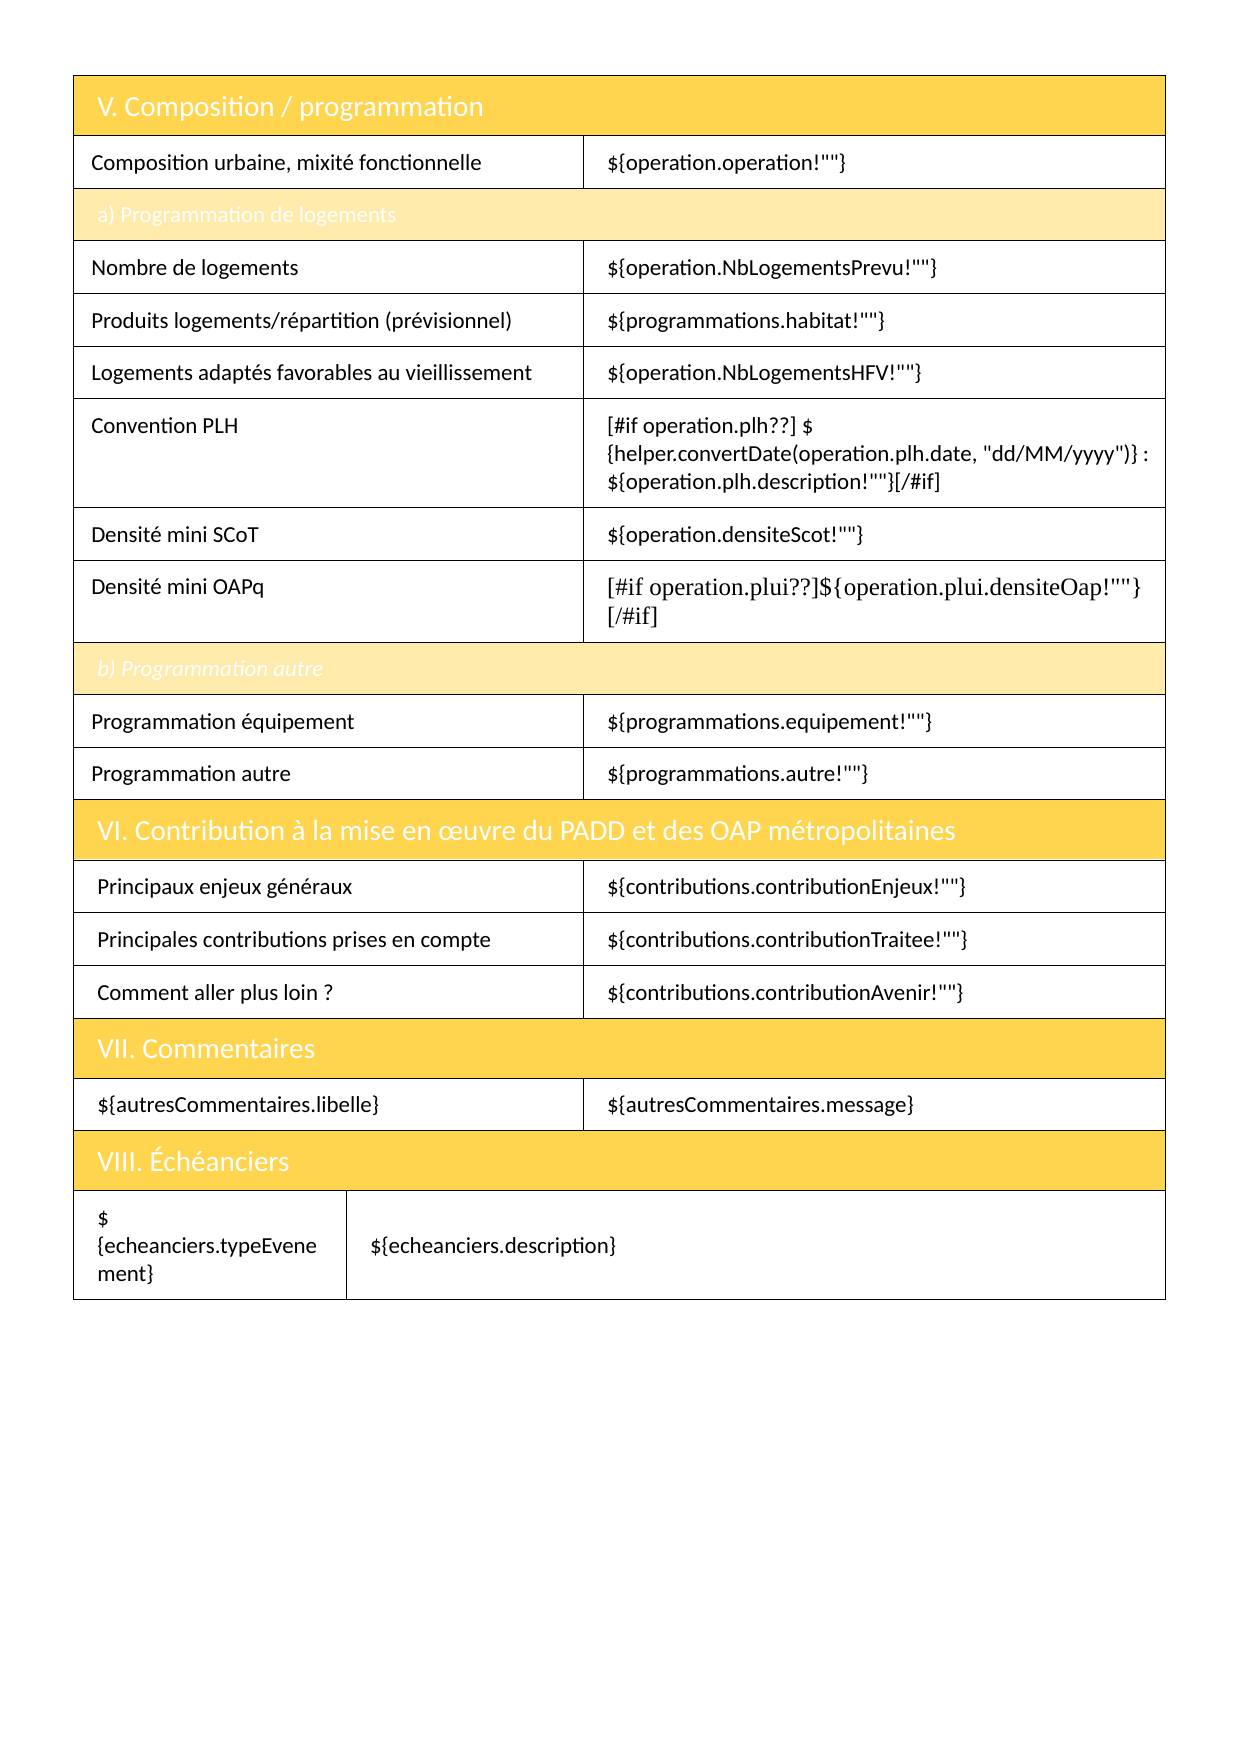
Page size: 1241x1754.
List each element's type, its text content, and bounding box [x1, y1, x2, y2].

table_cell ${programmations.autre!""} [584, 748, 1165, 799]
table_cell Programmation autre [74, 748, 583, 799]
table_cell ${echeanciers.description} [347, 1191, 1165, 1299]
table_cell ${operation.NbLogementsPrevu!""} [584, 241, 1165, 293]
table_cell ${programmations.equipement!""} [584, 695, 1165, 747]
table_cell Comment aller plus loin ? [74, 966, 583, 1017]
table_cell b) Programmation autre [74, 643, 1165, 694]
table_cell ${autresCommentaires.libelle} [74, 1079, 583, 1130]
table_cell Produits logements/répartition (prévisionnel) [74, 294, 583, 346]
table_cell ${contributions.contributionTraitee!""} [584, 913, 1165, 965]
table_cell ${operation.operation!""} [584, 136, 1165, 188]
table_cell ${operation.NbLogementsHFV!""} [584, 347, 1165, 398]
table_cell Programmation équipement [74, 695, 583, 747]
table_cell VII. Commentaires [74, 1019, 1165, 1078]
table_cell a) Programmation de logements [74, 189, 1165, 240]
table_cell V. Composition / programmation [74, 76, 1165, 135]
table_cell [#if operation.plh??] ${helper.convertDate(operation.plh.date, "dd/MM/yyyy")} : ${operation.plh.description!""}[/#if] [584, 399, 1165, 507]
table_cell [#if operation.plui??]${operation.plui.densiteOap!""}[/#if] [584, 561, 1165, 642]
table_cell ${contributions.contributionEnjeux!""} [584, 861, 1165, 912]
table_cell Densité mini SCoT [74, 508, 583, 559]
table_cell VIII. Échéanciers [74, 1131, 1165, 1190]
table_cell ${autresCommentaires.message} [584, 1079, 1165, 1130]
table_cell Nombre de logements [74, 241, 583, 293]
table_cell ${programmations.habitat!""} [584, 294, 1165, 346]
table_cell ${echeanciers.typeEvenement} [74, 1191, 346, 1299]
table_cell Densité mini OAPq [74, 561, 583, 642]
table_cell VI. Contribution à la mise en œuvre du PADD et des OAP métropolitaines [74, 800, 1165, 859]
table_cell Logements adaptés favorables au vieillissement [74, 347, 583, 398]
table_cell Principales contributions prises en compte [74, 913, 583, 965]
table_cell Principaux enjeux généraux [74, 861, 583, 912]
table_cell Convention PLH [74, 399, 583, 507]
table_cell ${operation.densiteScot!""} [584, 508, 1165, 559]
table_cell ${contributions.contributionAvenir!""} [584, 966, 1165, 1017]
table_cell Composition urbaine, mixité fonctionnelle [74, 136, 583, 188]
